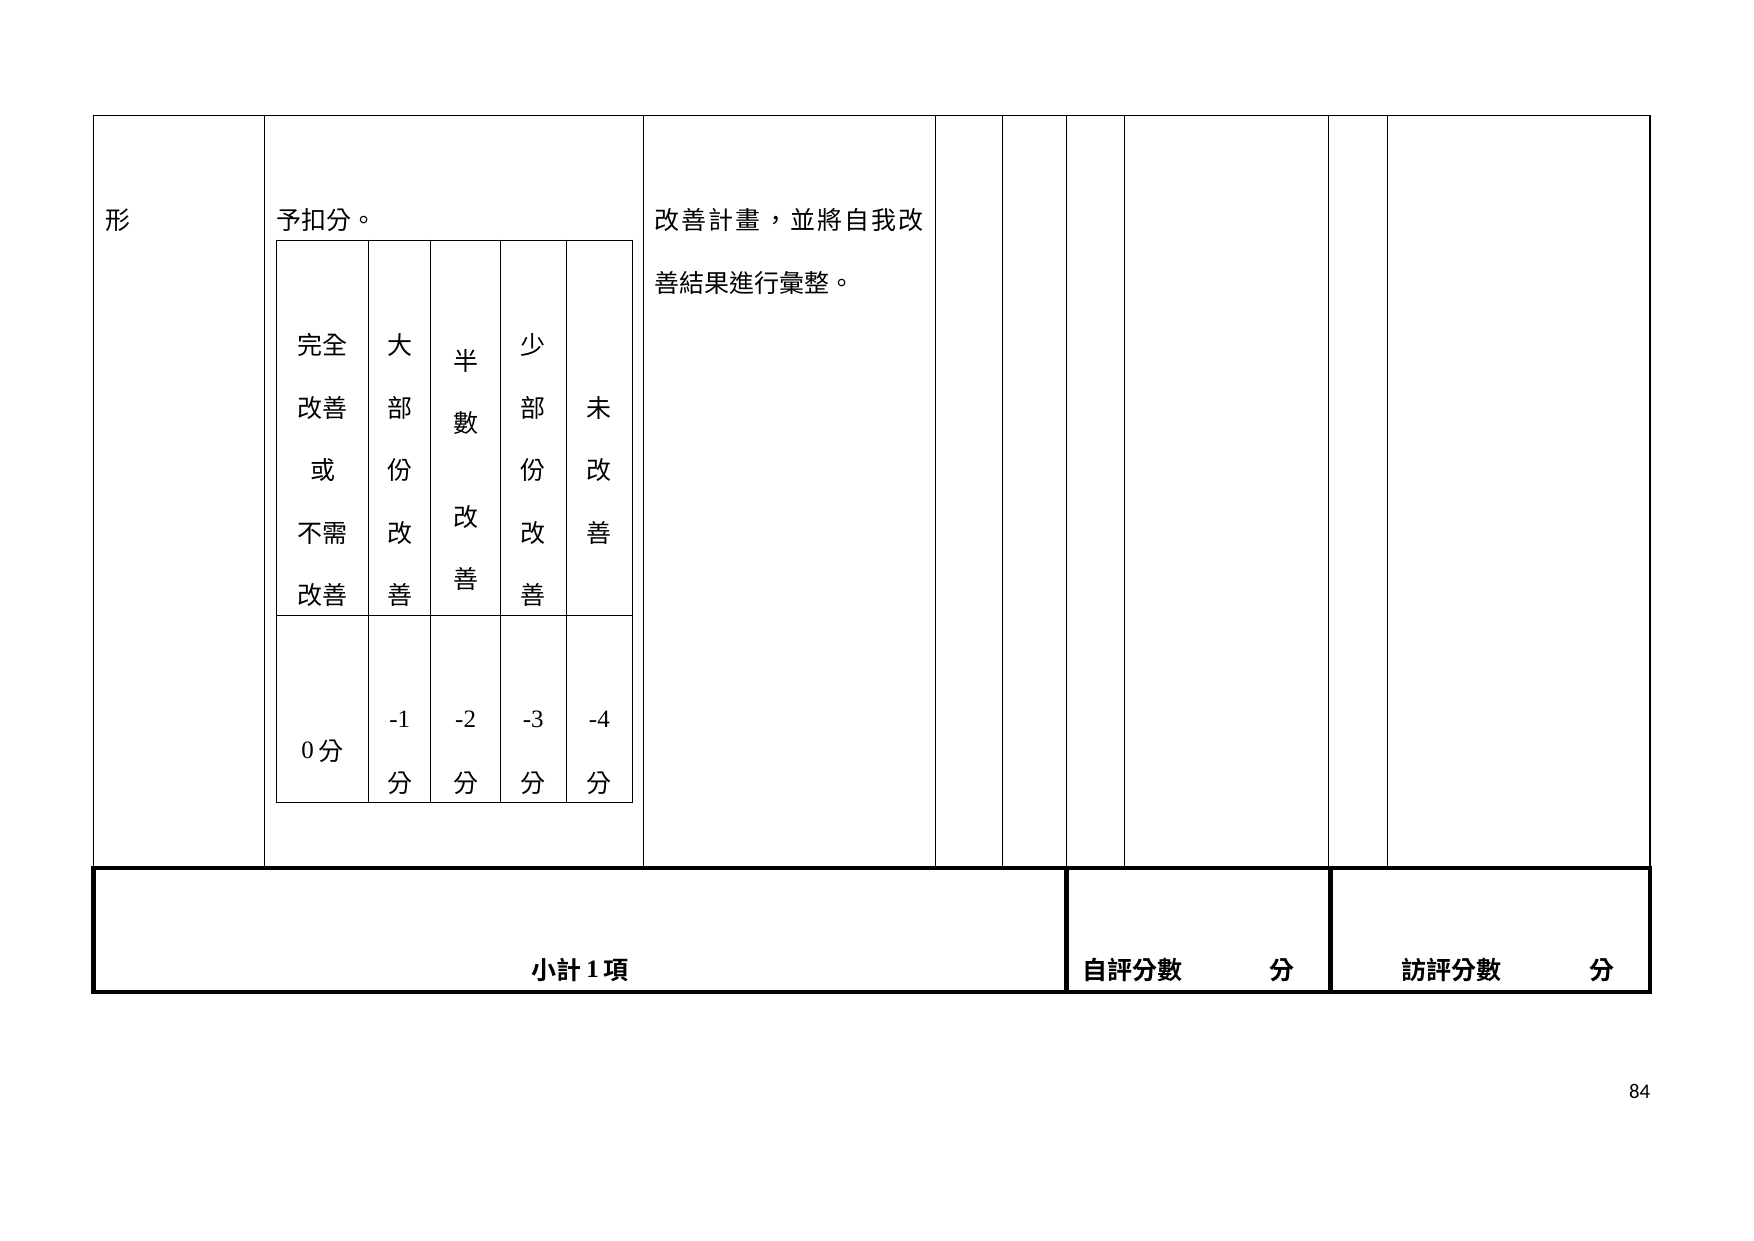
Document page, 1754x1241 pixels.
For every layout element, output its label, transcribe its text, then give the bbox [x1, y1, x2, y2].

table_cell -3分 [501, 616, 566, 802]
table_cell 0分 [277, 616, 368, 802]
table_cell [1329, 116, 1387, 866]
table_cell [1125, 116, 1328, 866]
table_header 大部份 改善 [369, 241, 430, 614]
table_header 半數 改善 [431, 241, 500, 614]
table_header 少部份 改善 [501, 241, 566, 614]
table_cell -2分 [431, 616, 500, 802]
table_header 未改善 [567, 241, 632, 614]
table_header 完全改善或 不需改善 [277, 241, 368, 614]
table_cell -1分 [369, 616, 430, 802]
table_cell 訪評分數 分 [1333, 870, 1648, 989]
table_cell 予扣分。 [265, 116, 643, 866]
table_cell 改善計畫，並將自我改善結果進行彙整。 [644, 116, 935, 866]
table_cell [1003, 116, 1066, 866]
table_cell [936, 116, 1002, 866]
table_cell [1067, 116, 1124, 866]
table_cell [1388, 116, 1649, 866]
table_cell -4分 [567, 616, 632, 802]
table_cell 小計1項 [96, 870, 1064, 989]
table_cell 形 [94, 116, 264, 866]
table_cell 自評分數 分 [1069, 870, 1328, 989]
